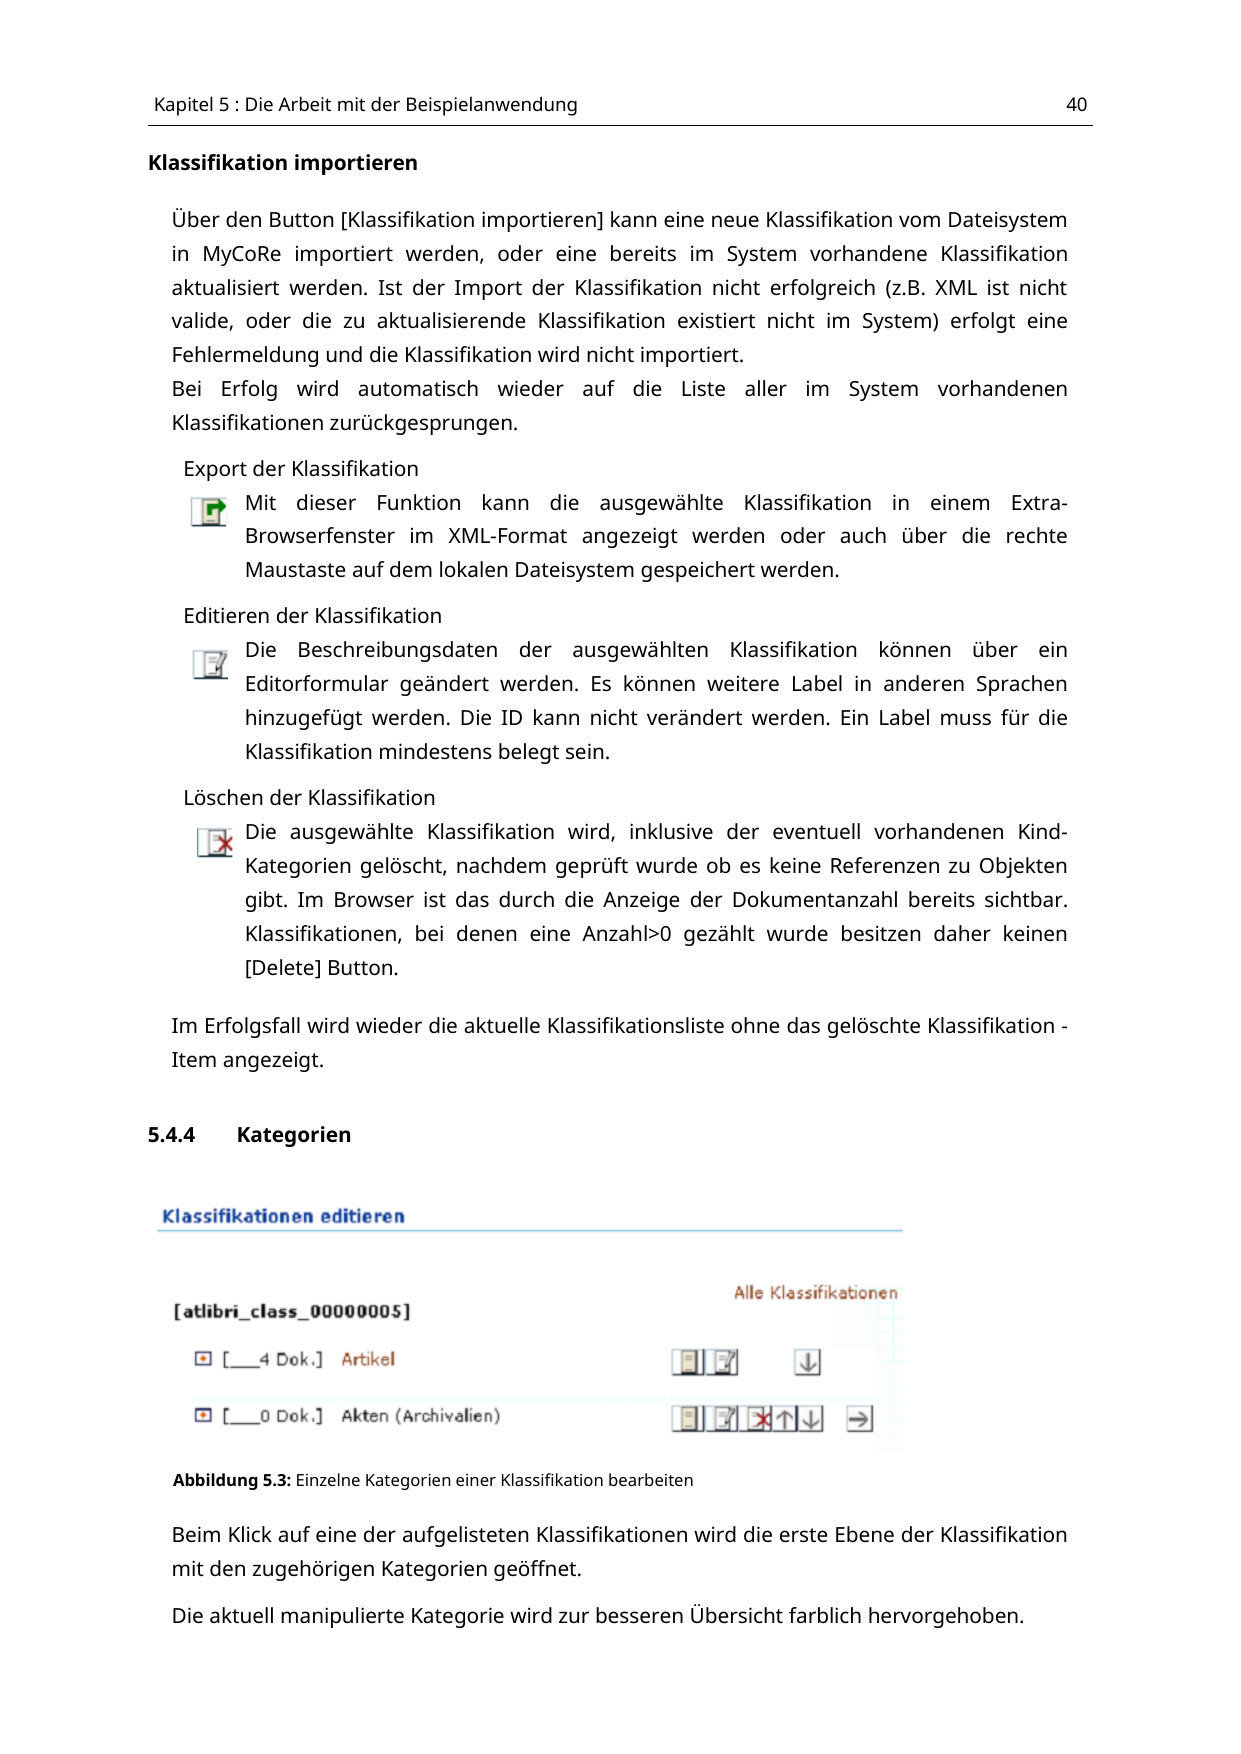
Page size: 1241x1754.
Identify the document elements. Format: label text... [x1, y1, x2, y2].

subtitle Klassifikation importieren [148, 148, 1092, 176]
list Export der Klassifikation Mit dieser Funktion kann die ausgewählte Klassifikation in einem Extra-Browserfenster im XML-Format angezeigt werden oder auch über die rechte Maustaste auf dem lokalen Dateisystem gespeichert werden. [183, 454, 1069, 583]
list Löschen der Klassifikation Die ausgewählte Klassifikation wird, inklusive der eventuell vorhandenen Kind-Kategorien gelöscht, nachdem geprüft wurde ob es keine Referenzen zu Objekten gibt. Im Browser ist das durch die Anzeige der Dokumentanzahl bereits sichtbar. Klassifikationen, bei denen eine Anzahl>0 gezählt wurde besitzen daher keinen [Delete] Button. [183, 783, 1069, 981]
text Abbildung 5.3: Einzelne Kategorien einer Klassifikation bearbeiten [173, 1452, 1067, 1491]
text Im Erfolgsfall wird wieder die aktuelle Klassifikationsliste ohne das gelöschte Klassifikation - Item angezeigt. [171, 1011, 1069, 1073]
list Editieren der Klassifikation Die Beschreibungsdaten der ausgewählten Klassifikation können über ein Editorformular geändert werden. Es können weitere Label in anderen Sprachen hinzugefügt werden. Die ID kann nicht verändert werden. Ein Label muss für die Klassifikation mindestens belegt sein. [183, 602, 1069, 765]
text Beim Klick auf eine der aufgelisteten Klassifikationen wird die erste Ebene der Klassifikation mit den zugehörigen Kategorien geöffnet. [149, 1165, 1091, 1583]
picture [149, 1201, 903, 1452]
subtitle Kategorien [148, 1120, 1092, 1148]
text Über den Button [Klassifikation importieren] kann eine neue Klassifikation vom Dateisystem in MyCoRe importiert werden, oder eine bereits im System vorhandene Klassifikation aktualisiert werden. Ist der Import der Klassifikation nicht erfolgreich (z.B. XML ist nicht valide, oder die zu aktualisierende Klassifikation existiert nicht im System) erfolgt eine Fehlermeldung und die Klassifikation wird nicht importiert. Bei Erfolg wird automatisch wieder auf die Liste aller im System vorhandenen Klassifikationen zurückgesprungen. [171, 205, 1069, 436]
text Die aktuell manipulierte Kategorie wird zur besseren Übersicht farblich hervorgehoben. [171, 1601, 1069, 1629]
